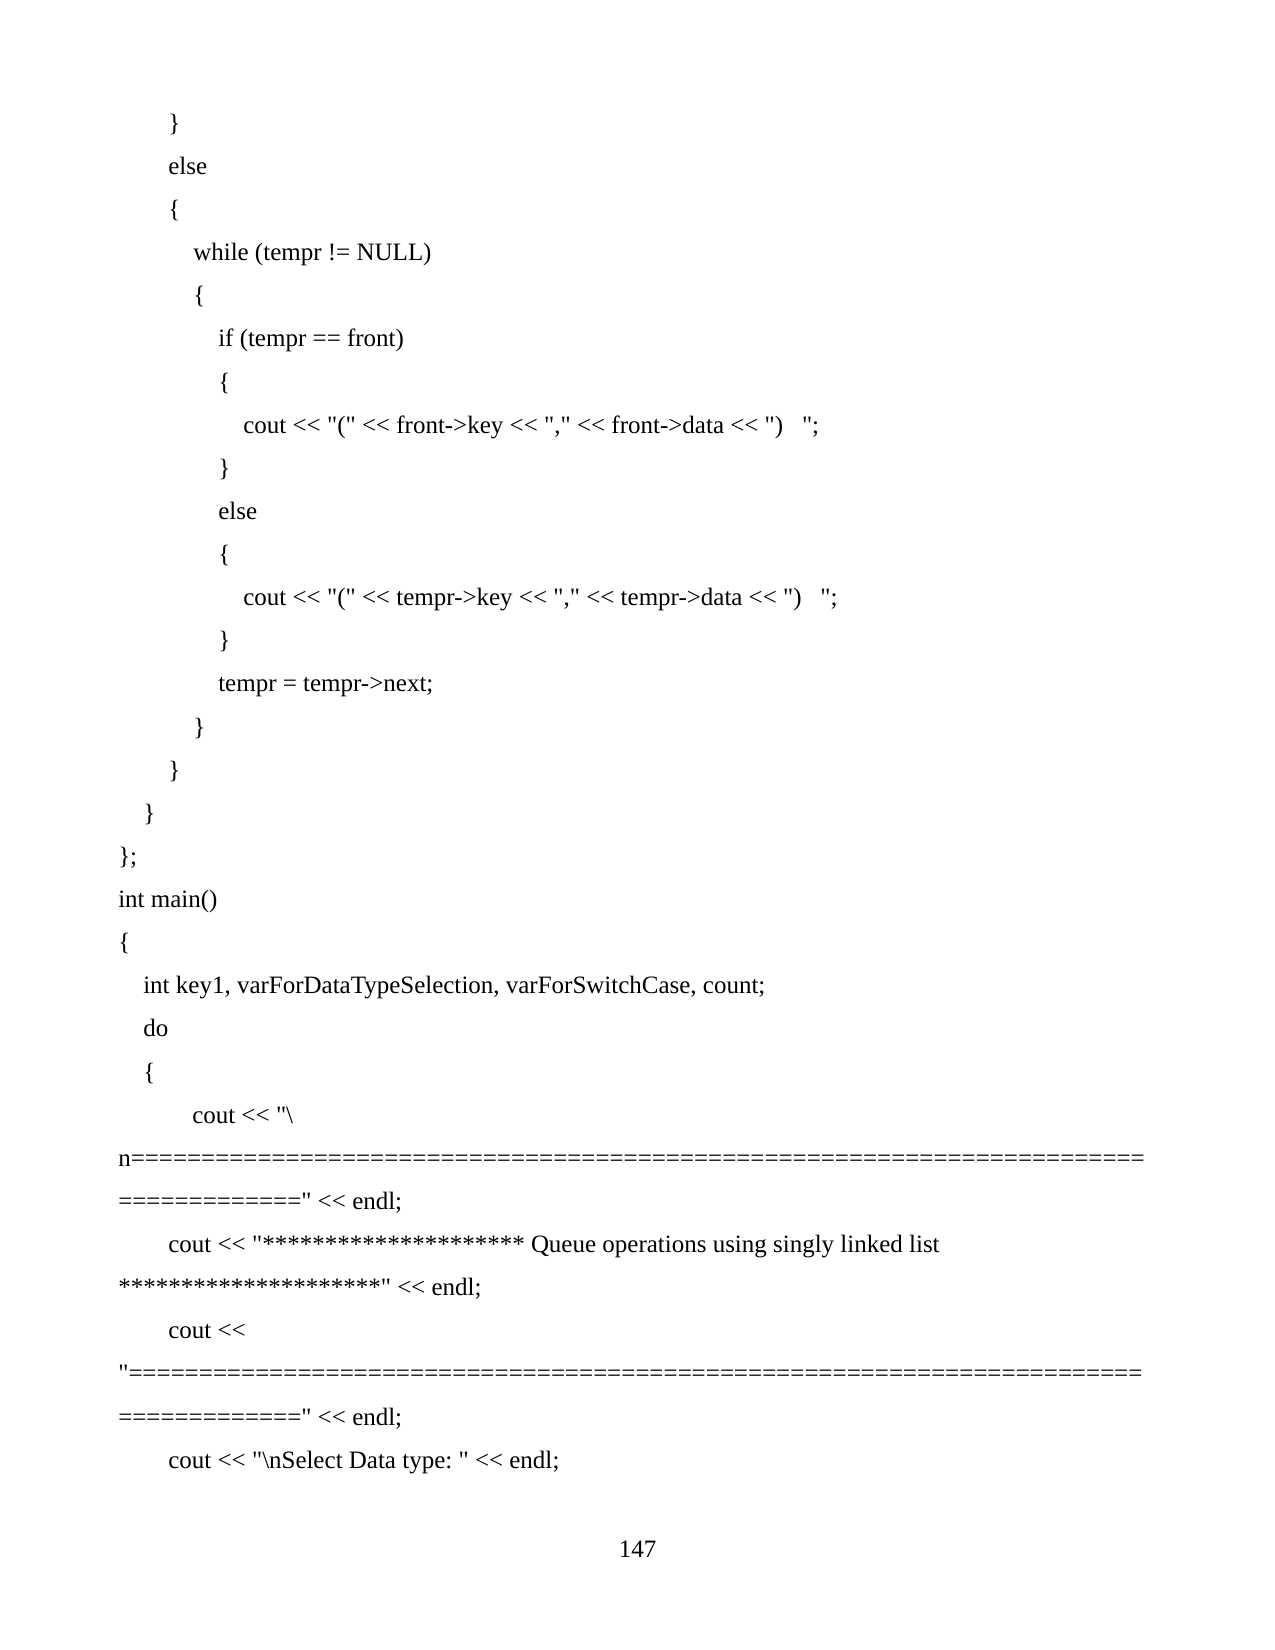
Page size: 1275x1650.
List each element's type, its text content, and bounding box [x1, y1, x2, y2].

text cout << "(" << tempr->key << "," << tempr->data << ") "; [118, 582, 1157, 611]
text else [118, 151, 1157, 180]
text int main() [118, 884, 1157, 913]
text cout << "(" << front->key << "," << front->data << ") "; [118, 410, 1157, 438]
text else [118, 496, 1157, 525]
text } [118, 798, 1157, 827]
text while (tempr != NULL) [118, 237, 1157, 266]
text cout << "\n=====================================================================================" << endl; [118, 1100, 1157, 1215]
text cout << "=====================================================================================" << endl; [118, 1315, 1157, 1430]
text cout << "\nSelect Data type: " << endl; [118, 1445, 1157, 1473]
text } [118, 108, 1157, 137]
text { [118, 194, 1157, 223]
text { [118, 367, 1157, 395]
text if (tempr == front) [118, 323, 1157, 352]
text { [118, 927, 1157, 956]
text do [118, 1013, 1157, 1042]
text { [118, 539, 1157, 568]
text { [118, 280, 1157, 309]
text cout << "********************* Queue operations using singly linked list *********************" << endl; [118, 1229, 1157, 1301]
text } [118, 712, 1157, 740]
text } [118, 755, 1157, 783]
text int key1, varForDataTypeSelection, varForSwitchCase, count; [118, 970, 1157, 999]
text } [118, 625, 1157, 654]
text } [118, 453, 1157, 482]
text }; [118, 841, 1157, 870]
text { [118, 1057, 1157, 1085]
text tempr = tempr->next; [118, 668, 1157, 697]
